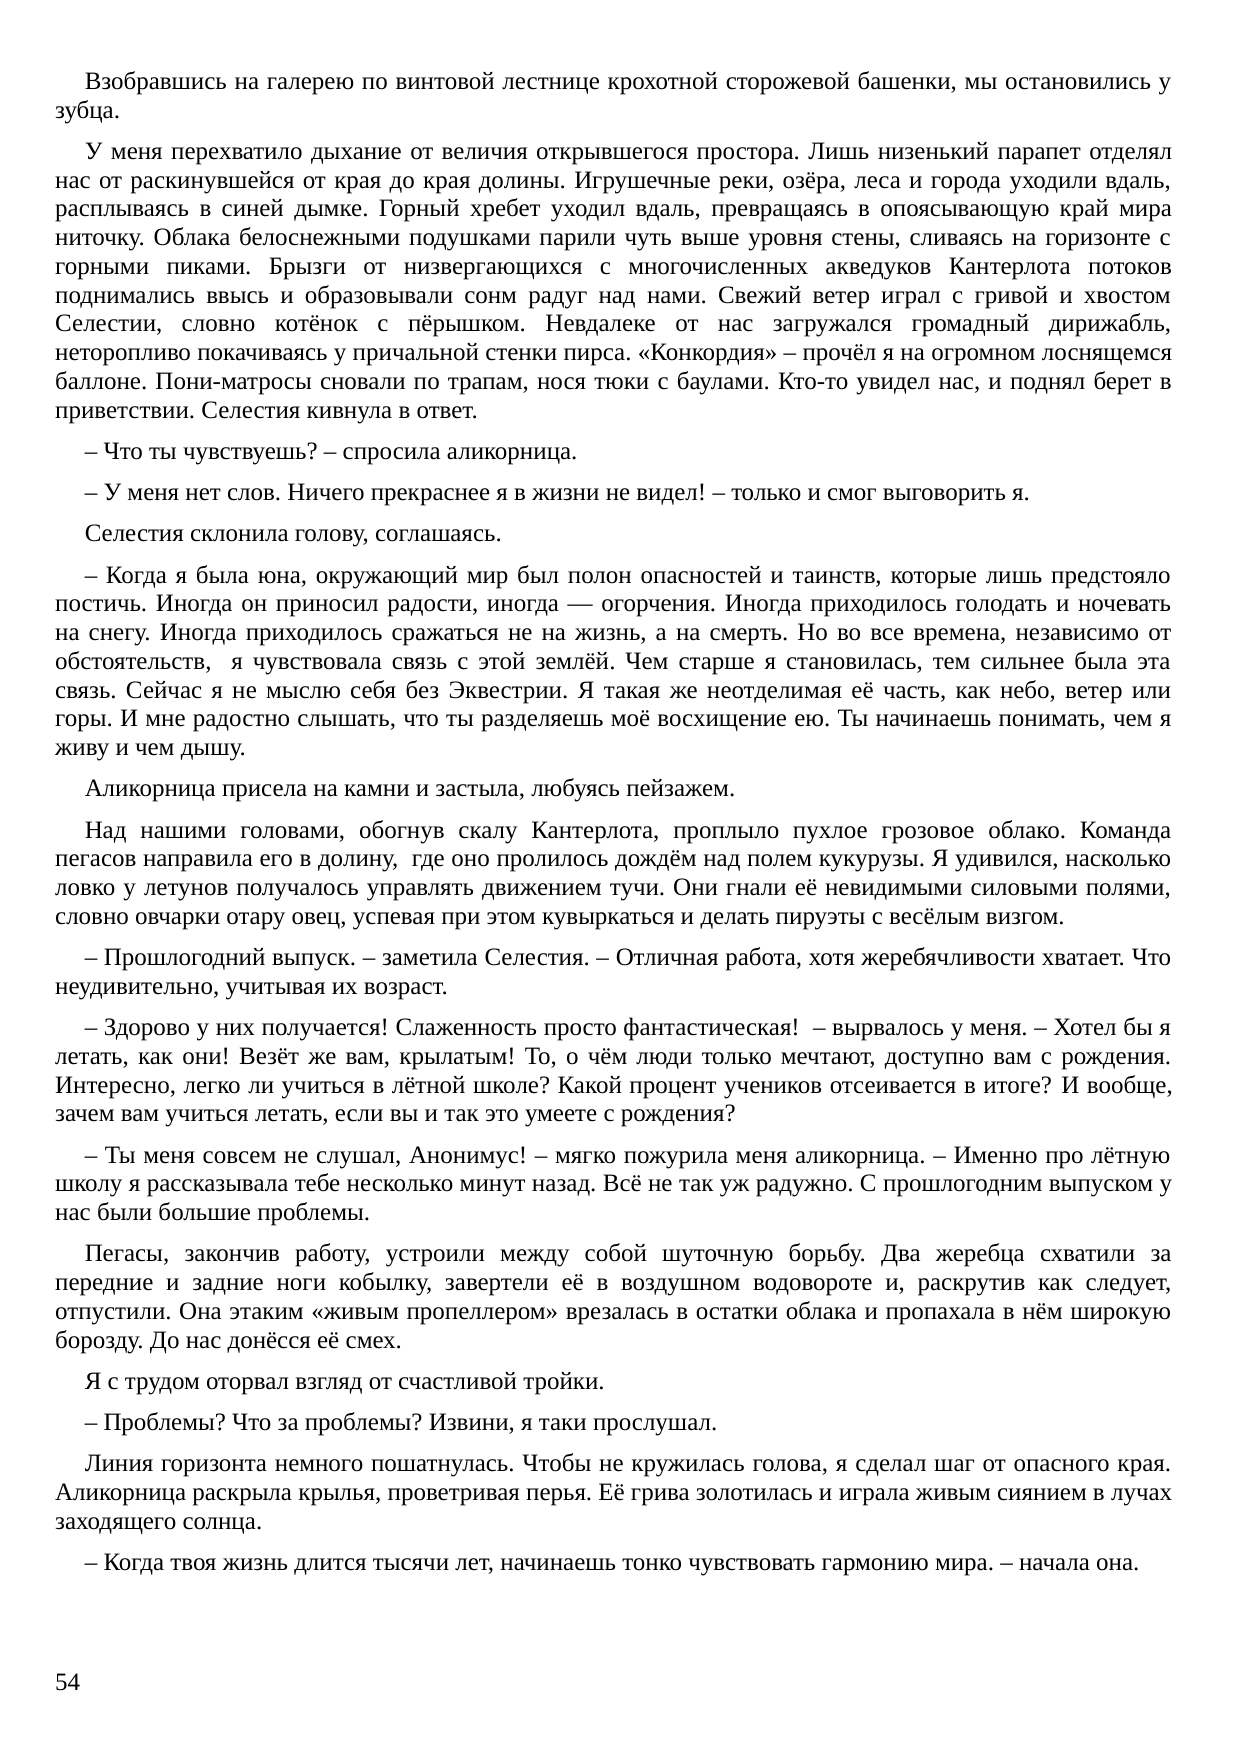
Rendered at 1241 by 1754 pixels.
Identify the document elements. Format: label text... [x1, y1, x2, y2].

text Я с трудом оторвал взгляд от счастливой тройки. [55, 1366, 1173, 1395]
text – Ты меня совсем не слушал, Анонимус! – мягко пожурила меня аликорница. – Именно про лётную школу я рассказывала тебе несколько минут назад. Всё не так уж радужно. С прошлогодним выпуском у нас были большие проблемы. [55, 1140, 1173, 1226]
text – Что ты чувствуешь? – спросила аликорница. [55, 436, 1173, 465]
text Пегасы, закончив работу, устроили между собой шуточную борьбу. Два жеребца схватили за передние и задние ноги кобылку, завертели её в воздушном водовороте и, раскрутив как следует, отпустили. Она этаким «живым пропеллером» врезалась в остатки облака и пропахала в нём широкую борозду. До нас донёсся её смех. [55, 1238, 1173, 1353]
text – Здорово у них получается! Слаженность просто фантастическая! – вырвалось у меня. – Хотел бы я летать, как они! Везёт же вам, крылатым! То, о чём люди только мечтают, доступно вам с рождения. Интересно, легко ли учиться в лётной школе? Какой процент учеников отсеивается в итоге? И вообще, зачем вам учиться летать, если вы и так это умеете с рождения? [55, 1012, 1173, 1127]
text – Прошлогодний выпуск. – заметила Селестия. – Отличная работа, хотя жеребячливости хватает. Что неудивительно, учитывая их возраст. [55, 942, 1173, 1000]
text Взобравшись на галерею по винтовой лестнице крохотной сторожевой башенки, мы остановились у зубца. [55, 66, 1173, 123]
text – У меня нет слов. Ничего прекраснее я в жизни не видел! – только и смог выговорить я. [55, 477, 1173, 506]
text Над нашими головами, обогнув скалу Кантерлота, проплыло пухлое грозовое облако. Команда пегасов направила его в долину, где оно пролилось дождём над полем кукурузы. Я удивился, насколько ловко у летунов получалось управлять движением тучи. Они гнали её невидимыми силовыми полями, словно овчарки отару овец, успевая при этом кувыркаться и делать пируэты с весёлым визгом. [55, 815, 1173, 930]
text – Проблемы? Что за проблемы? Извини, я таки прослушал. [55, 1407, 1173, 1436]
text У меня перехватило дыхание от величия открывшегося простора. Лишь низенький парапет отделял нас от раскинувшейся от края до края долины. Игрушечные реки, озёра, леса и города уходили вдаль, расплываясь в синей дымке. Горный хребет уходил вдаль, превращаясь в опоясывающую край мира ниточку. Облака белоснежными подушками парили чуть выше уровня стены, сливаясь на горизонте с горными пиками. Брызги от низвергающихся с многочисленных акведуков Кантерлота потоков поднимались ввысь и образовывали сонм радуг над нами. Свежий ветер играл с гривой и хвостом Селестии, словно котёнок с пёрышком. Невдалеке от нас загружался громадный дирижабль, неторопливо покачиваясь у причальной стенки пирса. «Конкордия» – прочёл я на огромном лоснящемся баллоне. Пони-матросы сновали по трапам, нося тюки с баулами. Кто-то увидел нас, и поднял берет в приветствии. Селестия кивнула в ответ. [55, 136, 1173, 423]
text Аликорница присела на камни и застыла, любуясь пейзажем. [55, 773, 1173, 802]
text Селестия склонила голову, соглашаясь. [55, 518, 1173, 547]
text – Когда твоя жизнь длится тысячи лет, начинаешь тонко чувствовать гармонию мира. – начала она. [55, 1547, 1173, 1576]
text Линия горизонта немного пошатнулась. Чтобы не кружилась голова, я сделал шаг от опасного края. Аликорница раскрыла крылья, проветривая перья. Её грива золотилась и играла живым сиянием в лучах заходящего солнца. [55, 1448, 1173, 1535]
text – Когда я была юна, окружающий мир был полон опасностей и таинств, которые лишь предстояло постичь. Иногда он приносил радости, иногда — огорчения. Иногда приходилось голодать и ночевать на снегу. Иногда приходилось сражаться не на жизнь, а на смерть. Но во все времена, независимо от обстоятельств, я чувствовала связь с этой землёй. Чем старше я становилась, тем сильнее была эта связь. Сейчас я не мыслю себя без Эквестрии. Я такая же неотделимая её часть, как небо, ветер или горы. И мне радостно слышать, что ты разделяешь моё восхищение ею. Ты начинаешь понимать, чем я живу и чем дышу. [55, 560, 1173, 761]
